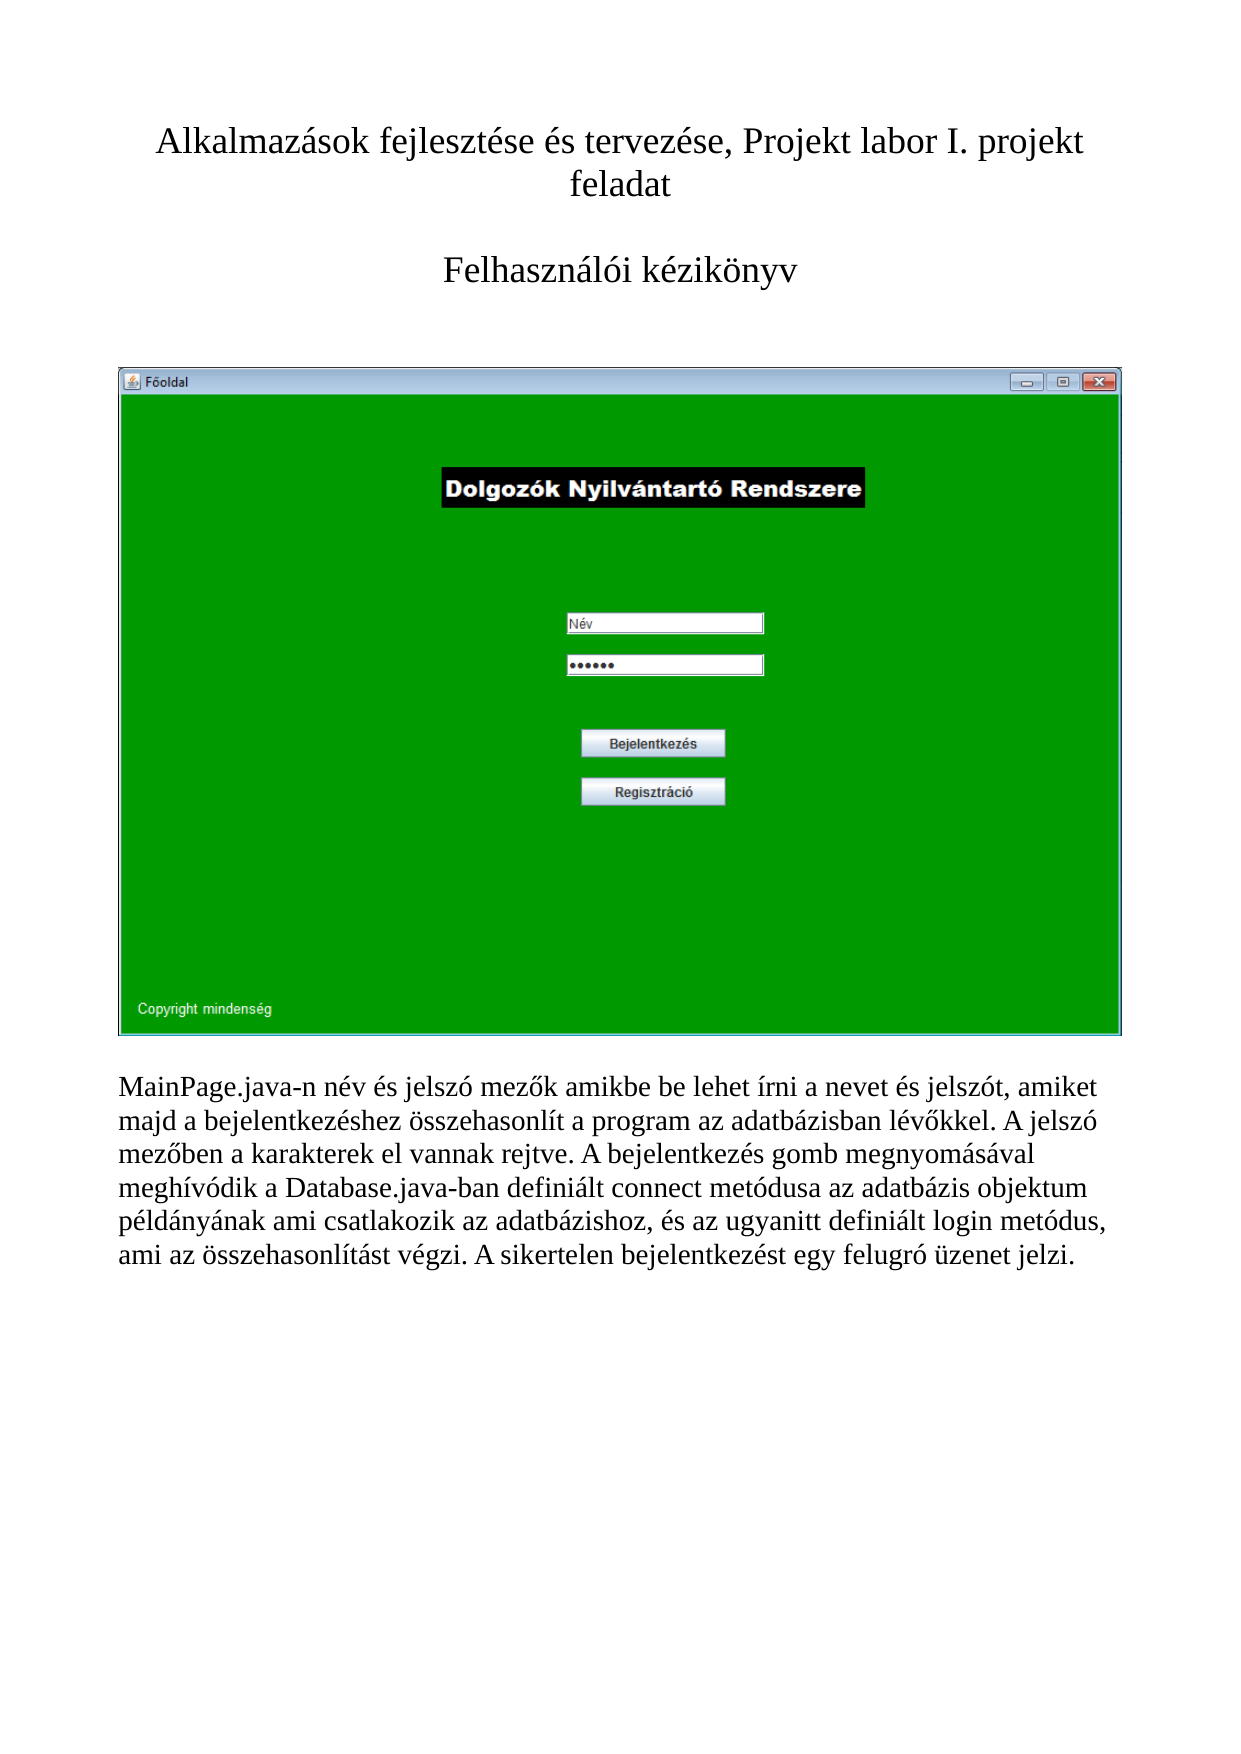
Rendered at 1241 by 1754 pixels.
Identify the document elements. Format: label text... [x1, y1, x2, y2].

text Alkalmazások fejlesztése és tervezése, Projekt labor I. projekt feladat [118, 118, 1122, 204]
text MainPage.java-n név és jelszó mezők amikbe be lehet írni a nevet és jelszót, amiket majd a bejelentkezéshez összehasonlít a program az adatbázisban lévőkkel. A jelszó mezőben a karakterek el vannak rejtve. A bejelentkezés gomb megnyomásával meghívódik a Database.java-ban definiált connect metódusa az adatbázis objektum példányának ami csatlakozik az adatbázishoz, és az ugyanitt definiált login metódus, ami az összehasonlítást végzi. A sikertelen bejelentkezést egy felugró üzenet jelzi. [118, 1069, 1122, 1271]
text Felhasználói kézikönyv [118, 247, 1122, 291]
